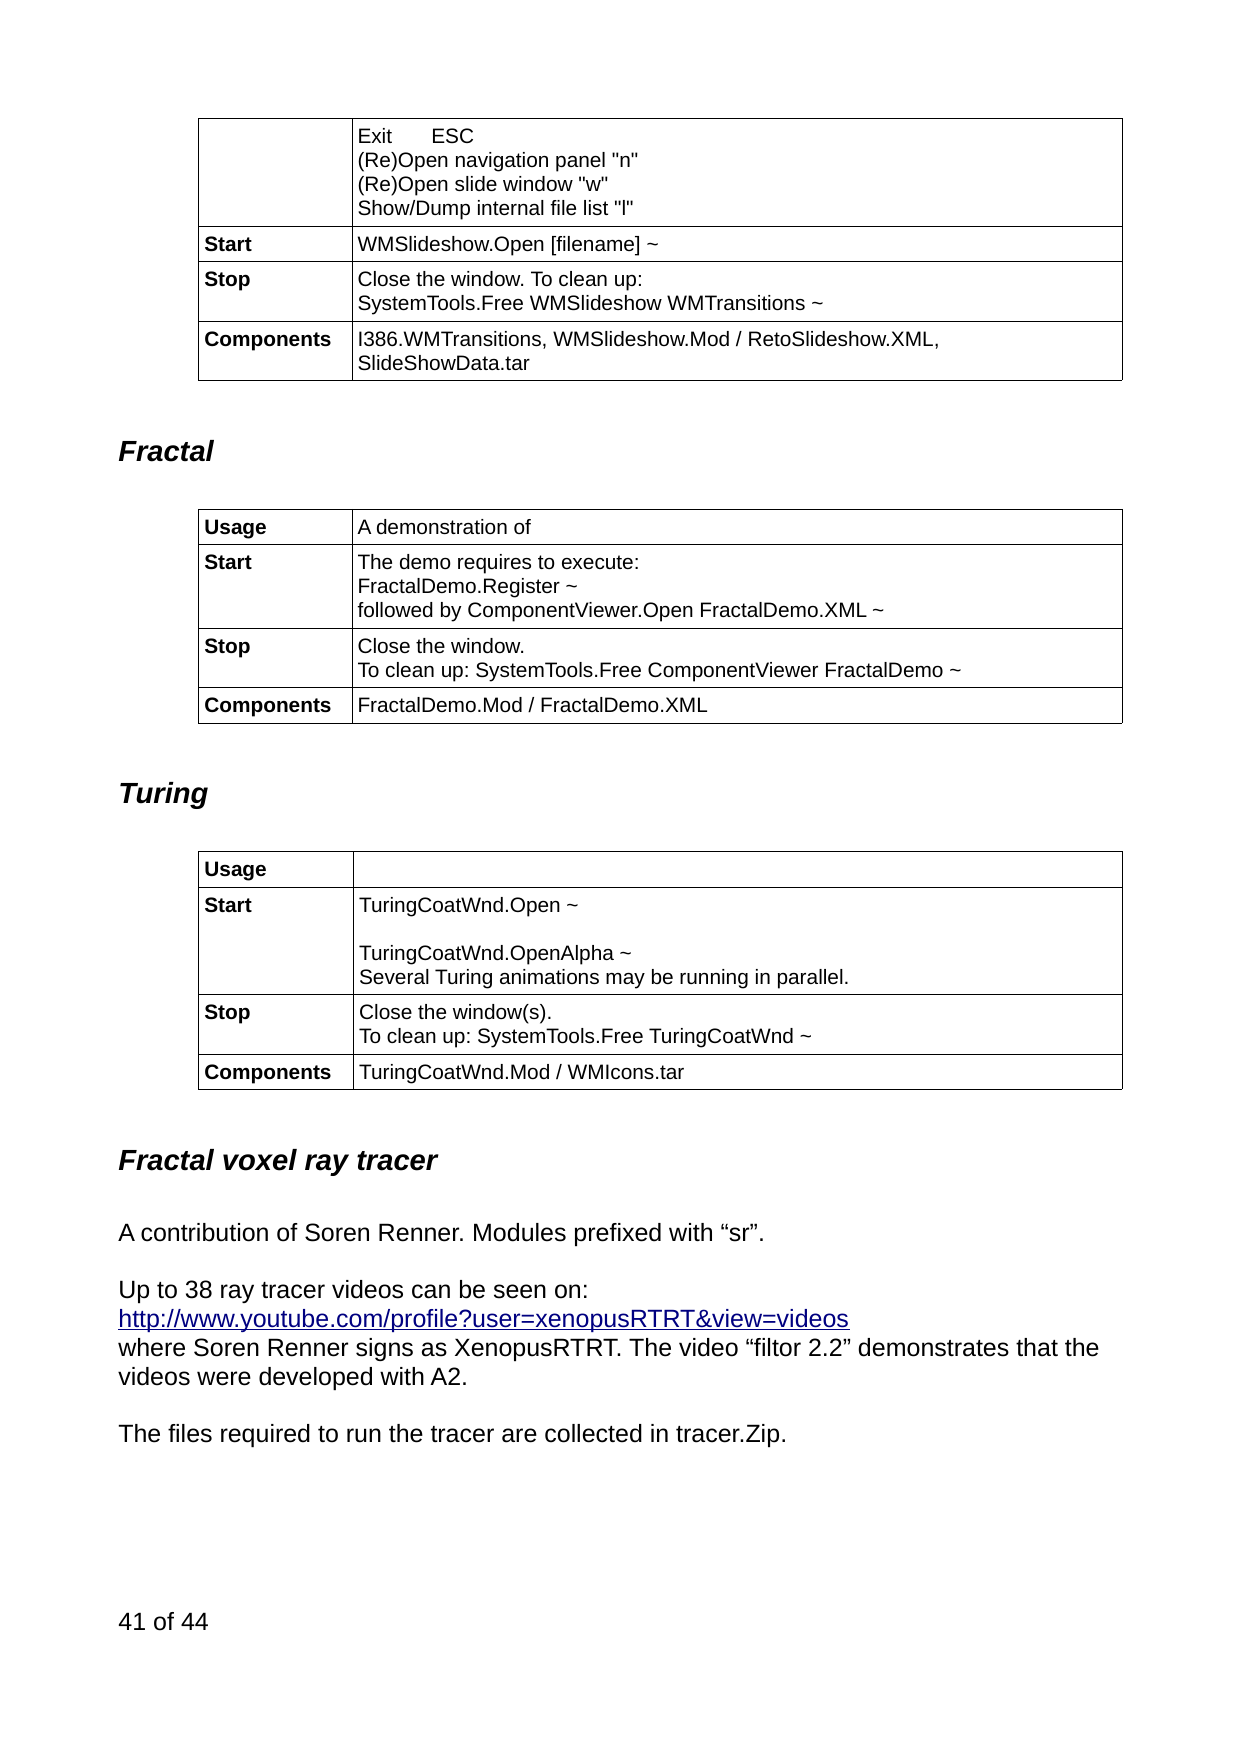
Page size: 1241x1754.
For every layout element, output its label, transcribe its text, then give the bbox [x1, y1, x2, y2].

table_cell Stop [199, 629, 352, 687]
table_cell Components [199, 1055, 353, 1089]
subtitle Fractal voxel ray tracer [118, 1143, 1122, 1177]
table_header A demonstration of [353, 510, 1122, 544]
table_cell Stop [199, 262, 352, 321]
table_cell Components [199, 322, 352, 380]
table_cell Close the window(s). To clean up: SystemTools.Free TuringCoatWnd ~ [354, 995, 1122, 1054]
text The files required to run the tracer are collected in tracer.Zip. [118, 1419, 1122, 1448]
table_cell Start [199, 888, 353, 994]
table_cell WMSlideshow.Open [filename] ~ [353, 227, 1122, 261]
subtitle Turing [118, 776, 1122, 810]
table_cell I386.WMTransitions, WMSlideshow.Mod / RetoSlideshow.XML, SlideShowData.tar [353, 322, 1122, 380]
table_cell The demo requires to execute: FractalDemo.Register ~ followed by ComponentViewer.Open FractalDemo.XML ~ [353, 545, 1122, 628]
table_header [199, 119, 352, 226]
text where Soren Renner signs as XenopusRTRT. The video “filtor 2.2” demonstrates that the videos were developed with A2. [118, 1333, 1122, 1390]
text http://www.youtube.com/profile?user=xenopusRTRT&view=videos [118, 1304, 1122, 1333]
table_cell TuringCoatWnd.Open ~ TuringCoatWnd.OpenAlpha ~ Several Turing animations may be running in parallel. [354, 888, 1122, 994]
text Up to 38 ray tracer videos can be seen on: [118, 1275, 1122, 1304]
subtitle Fractal [118, 434, 1122, 467]
table_cell TuringCoatWnd.Mod / WMIcons.tar [354, 1055, 1122, 1089]
table_header Exit ESC (Re)Open navigation panel "n" (Re)Open slide window "w" Show/Dump internal file list "l" [353, 119, 1122, 226]
text A contribution of Soren Renner. Modules prefixed with “sr”. [118, 1218, 1122, 1247]
table_cell Close the window. To clean up: SystemTools.Free WMSlideshow WMTransitions ~ [353, 262, 1122, 321]
table_cell Start [199, 545, 352, 628]
table_cell Close the window. To clean up: SystemTools.Free ComponentViewer FractalDemo ~ [353, 629, 1122, 687]
table_cell Stop [199, 995, 353, 1054]
table_cell Components [199, 688, 352, 723]
table_cell Start [199, 227, 352, 261]
table_header Usage [199, 852, 353, 887]
table_cell FractalDemo.Mod / FractalDemo.XML [353, 688, 1122, 723]
table_header Usage [199, 510, 352, 544]
table_header [354, 852, 1122, 887]
